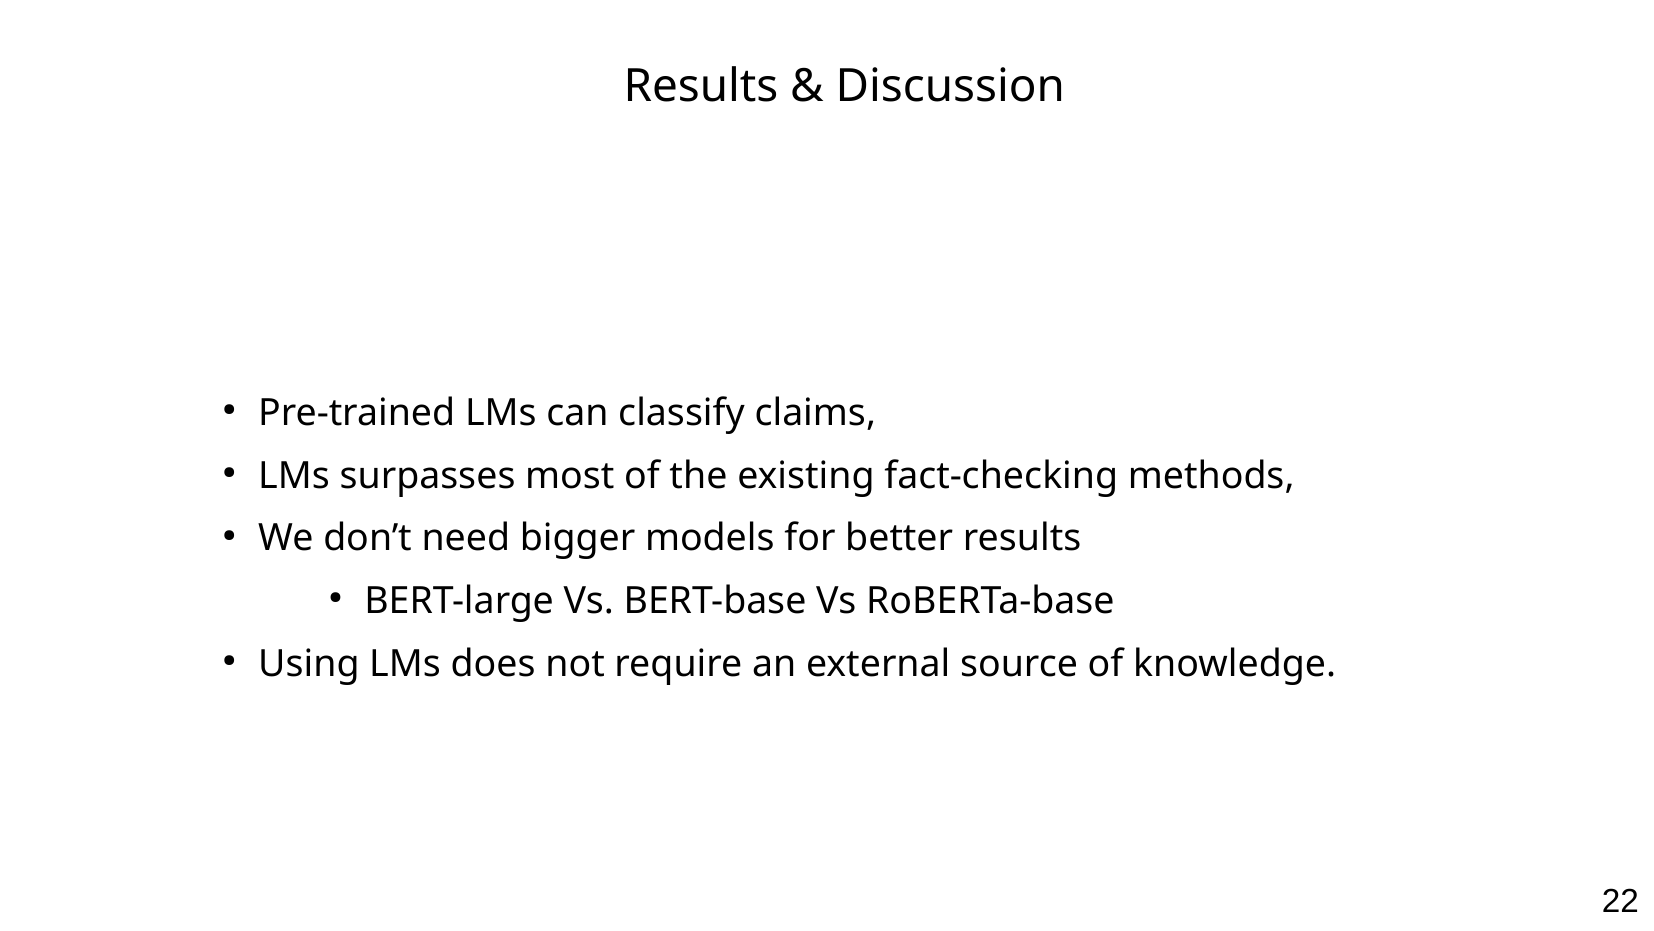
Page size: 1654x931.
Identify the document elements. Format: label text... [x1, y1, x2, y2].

text_box [1024, 874, 1654, 931]
text_box Pre-trained LMs can classify claims, LMs surpasses most of the existing fact-checking methods, We don’t need bigger models for better results BERT-large Vs. BERT-base Vs RoBERTa-base Using LMs does not require an external source of knowledge. [207, 315, 1446, 697]
text_box Results & Discussion [376, 45, 1277, 123]
